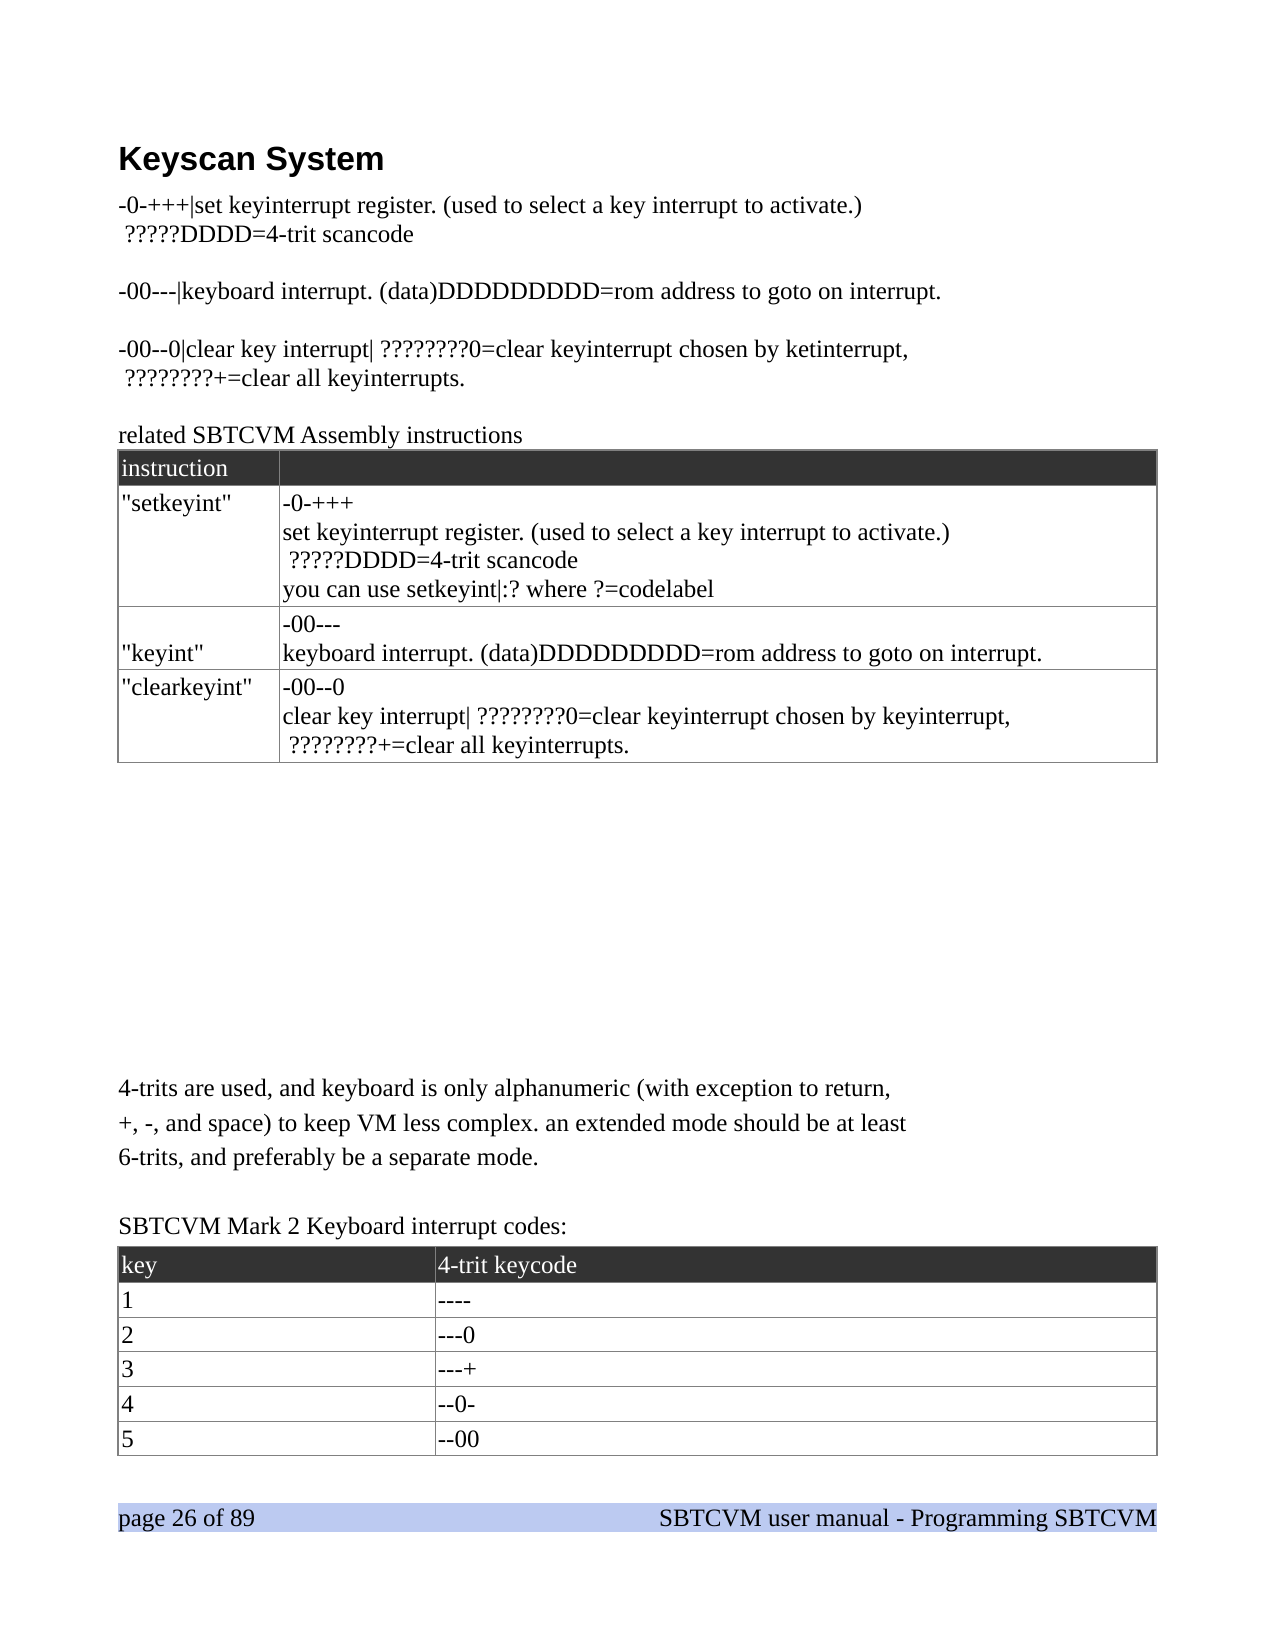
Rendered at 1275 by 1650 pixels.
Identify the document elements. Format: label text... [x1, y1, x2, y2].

table_cell -0-+++ set keyinterrupt register. (used to select a key interrupt to activate.) ?????DDDD=4-trit scancode you can use setkeyint|:? where ?=codelabel [280, 486, 1156, 606]
table_header key [119, 1247, 435, 1282]
table_cell --0- [436, 1387, 1156, 1421]
text 4-trits are used, and keyboard is only alphanumeric (with exception to return, +, -, and space) to keep VM less complex. an extended mode should be at least 6-trits, and preferably be a separate mode. SBTCVM Mark 2 Keyboard interrupt codes: [118, 763, 1157, 1240]
table_cell 5 [119, 1422, 435, 1455]
table_header instruction [119, 451, 279, 485]
text -0-+++|set keyinterrupt register. (used to select a key interrupt to activate.) ?????DDDD=4-trit scancode -00---|keyboard interrupt. (data)DDDDDDDDD=rom address to goto on interrupt. -00--0|clear key interrupt| ????????0=clear keyinterrupt chosen by ketinterrupt, ????????+=clear all keyinterrupts. related SBTCVM Assembly instructions [118, 190, 1157, 449]
table_cell 4 [119, 1387, 435, 1421]
table_cell ---- [436, 1283, 1156, 1317]
table_cell ---+ [436, 1352, 1156, 1386]
table_header [280, 451, 1156, 485]
table_cell 3 [119, 1352, 435, 1386]
table_cell "keyint" [119, 607, 279, 669]
subtitle Keyscan System [118, 139, 1157, 178]
table_cell 1 [119, 1283, 435, 1317]
table_cell -00--- keyboard interrupt. (data)DDDDDDDDD=rom address to goto on interrupt. [280, 607, 1156, 669]
table_cell -00--0 clear key interrupt| ????????0=clear keyinterrupt chosen by keyinterrupt, ????????+=clear all keyinterrupts. [280, 670, 1156, 762]
table_cell --00 [436, 1422, 1156, 1455]
table_cell ---0 [436, 1318, 1156, 1351]
table_header 4-trit keycode [436, 1247, 1156, 1282]
table_cell "clearkeyint" [119, 670, 279, 762]
table_cell 2 [119, 1318, 435, 1351]
table_cell "setkeyint" [119, 486, 279, 606]
